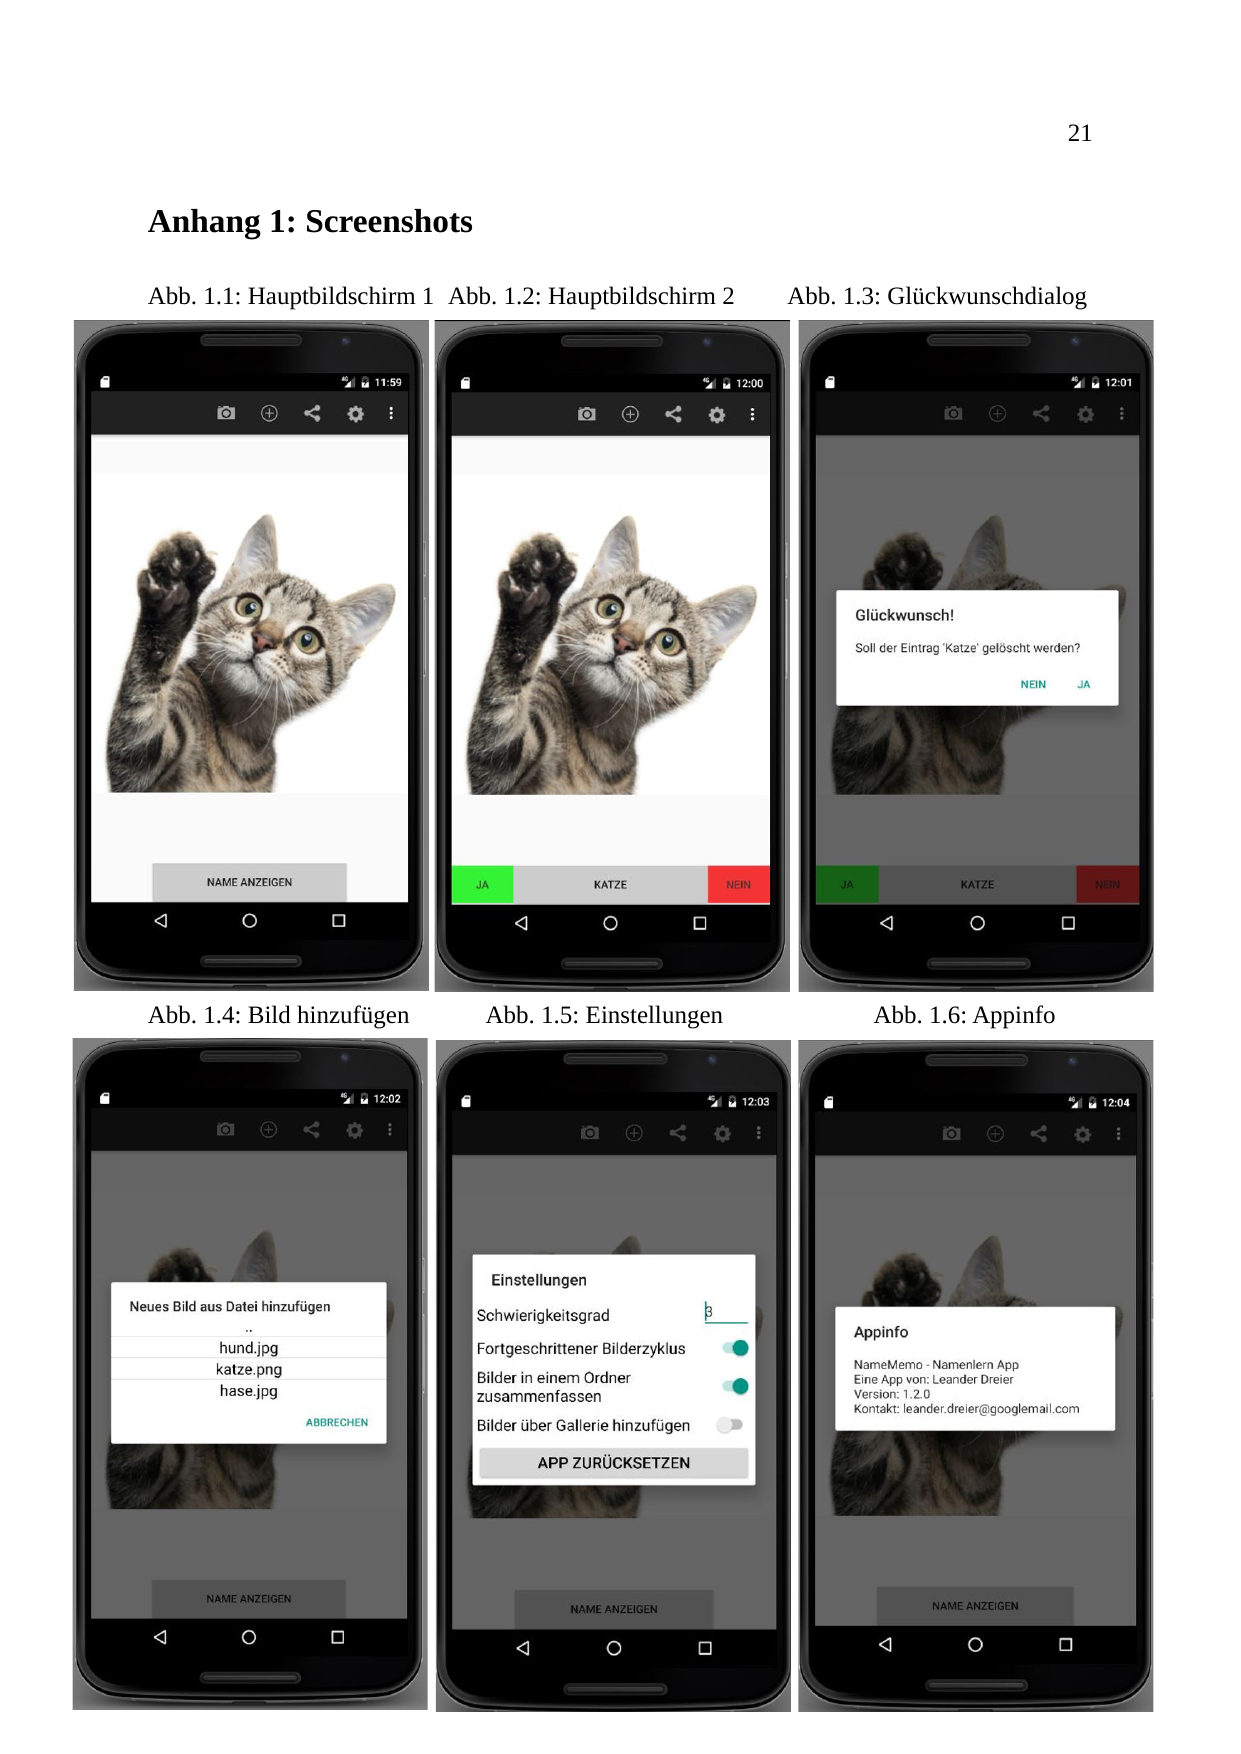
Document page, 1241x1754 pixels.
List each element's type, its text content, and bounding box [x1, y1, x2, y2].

picture [73, 320, 429, 991]
text Abb. 1.1: Hauptbildschirm 1 Abb. 1.2: Hauptbildschirm 2 Abb. 1.3: Glückwunschdialog [148, 281, 1093, 310]
subtitle Anhang 1: Screenshots [148, 201, 1093, 240]
picture [435, 1040, 791, 1712]
picture [798, 1040, 1154, 1712]
text Abb. 1.4: Bild hinzufügen Abb. 1.5: Einstellungen Abb. 1.6: Appinfo [148, 1000, 1093, 1028]
picture [72, 1038, 428, 1710]
picture [434, 320, 790, 992]
picture [798, 320, 1154, 992]
